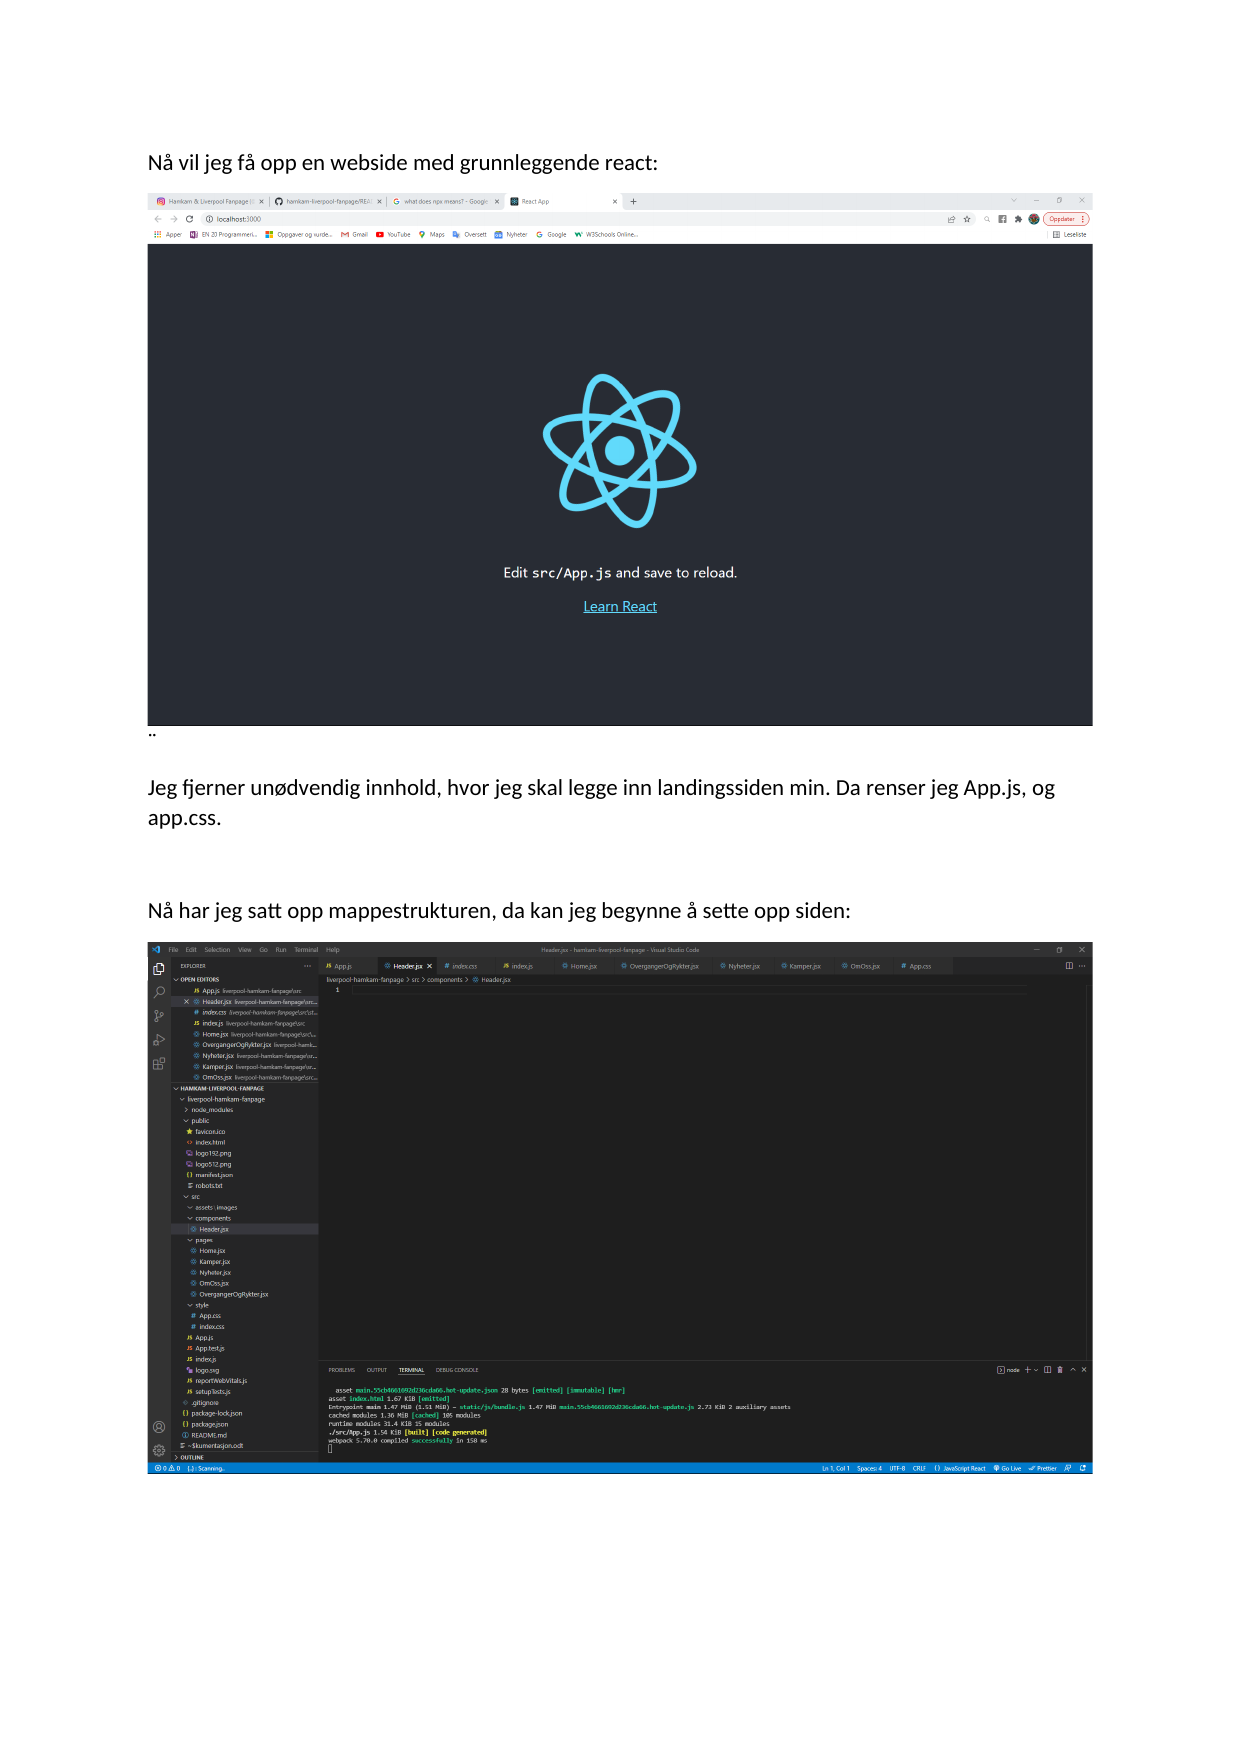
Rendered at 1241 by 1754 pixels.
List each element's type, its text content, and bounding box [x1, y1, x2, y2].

text Nå vil jeg få opp en webside med grunnleggende react: [148, 148, 1093, 176]
text Nå har jeg satt opp mappestrukturen, da kan jeg begynne å sette opp siden: [148, 896, 1093, 924]
text ¨ [148, 726, 1093, 755]
text Jeg fjerner unødvendig innhold, hvor jeg skal legge inn landingssiden min. Da renser jeg App.js, og app.css. [148, 773, 1093, 831]
